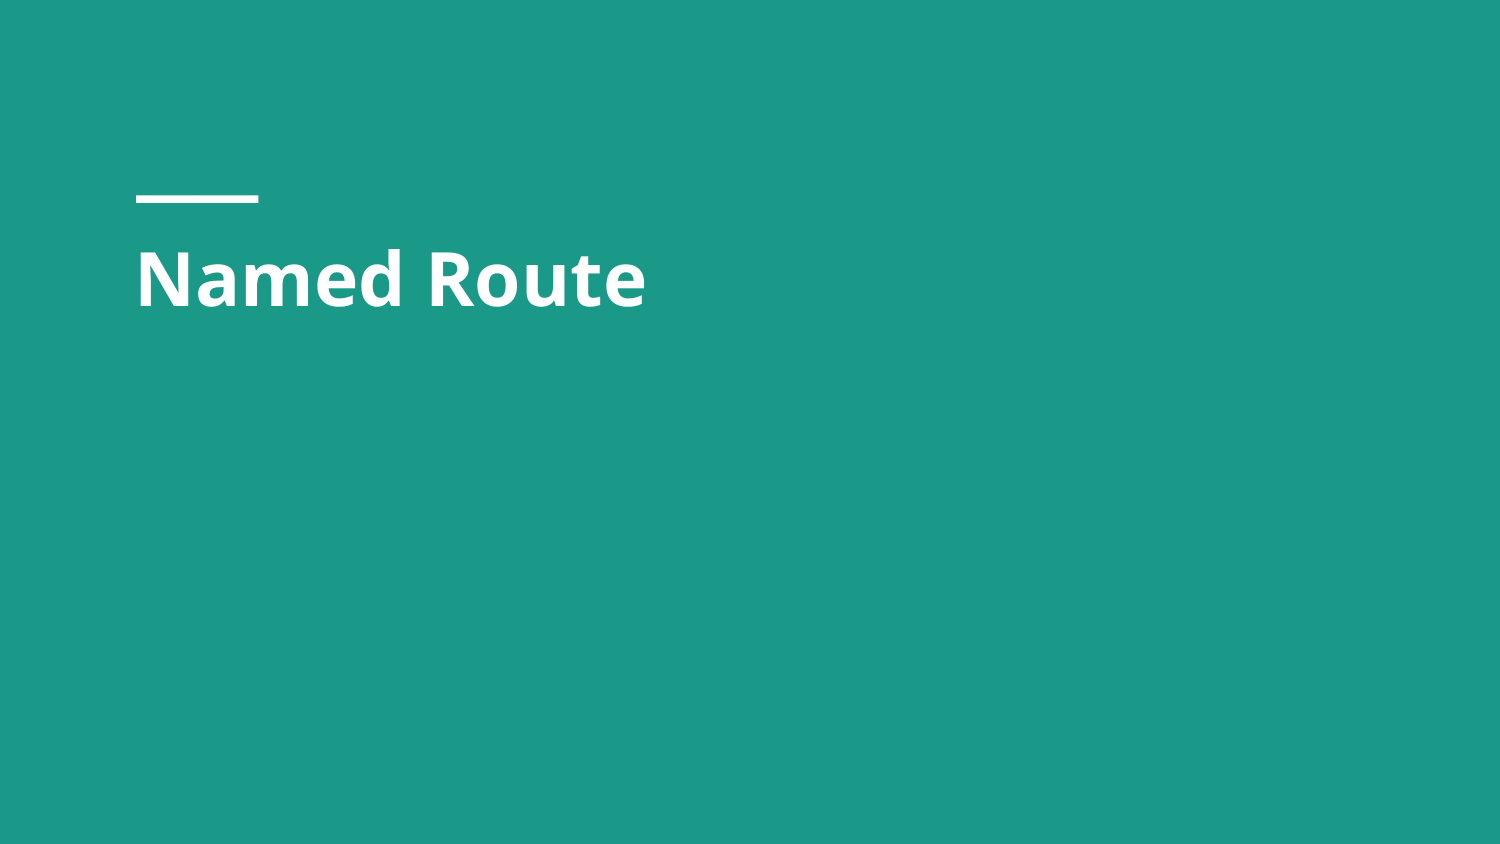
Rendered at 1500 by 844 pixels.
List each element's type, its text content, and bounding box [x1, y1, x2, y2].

title Named Route [119, 216, 1381, 466]
